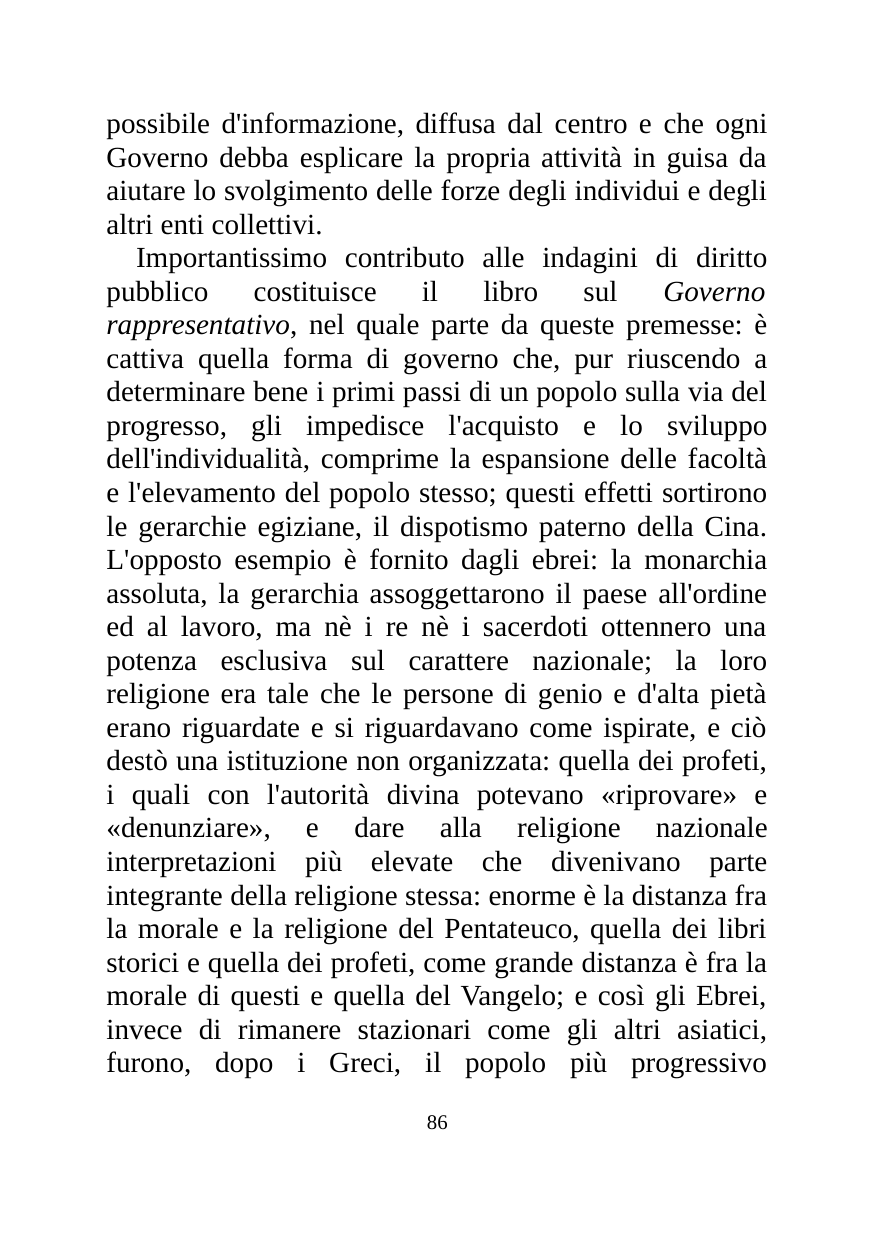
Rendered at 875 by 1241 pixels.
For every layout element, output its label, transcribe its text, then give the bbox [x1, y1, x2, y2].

text Importantissimo contributo alle indagini di diritto pubblico costituisce il libro sul Governo rappresentativo, nel quale parte da queste premesse: è cattiva quella forma di governo che, pur riuscendo a determinare bene i primi passi di un popolo sulla via del progresso, gli impedisce l'acquisto e lo sviluppo dell'individualità, comprime la espansione delle facoltà e l'elevamento del popolo stesso; questi effetti sortirono le gerarchie egiziane, il dispotismo paterno della Cina. L'opposto esempio è fornito dagli ebrei: la monarchia assoluta, la gerarchia assoggettarono il paese all'ordine ed al lavoro, ma nè i re nè i sacerdoti ottennero una potenza esclusiva sul carattere nazionale; la loro religione era tale che le persone di genio e d'alta pietà erano riguardate e si riguardavano come ispirate, e ciò destò una istituzione non organizzata: quella dei profeti, i quali con l'autorità divina potevano «riprovare» e «denunziare», e dare alla religione nazionale interpretazioni più elevate che divenivano parte integrante della religione stessa: enorme è la distanza fra la morale e la religione del Pentateuco, quella dei libri storici e quella dei profeti, come grande distanza è fra la morale di questi e quella del Vangelo; e così gli Ebrei, invece di rimanere stazionari come gli altri asiatici, furono, dopo i Greci, il popolo più progressivo [106, 240, 768, 1079]
text possibile d'informazione, diffusa dal centro e che ogni Governo debba esplicare la propria attività in guisa da aiutare lo svolgimento delle forze degli individui e degli altri enti collettivi. [106, 106, 768, 240]
